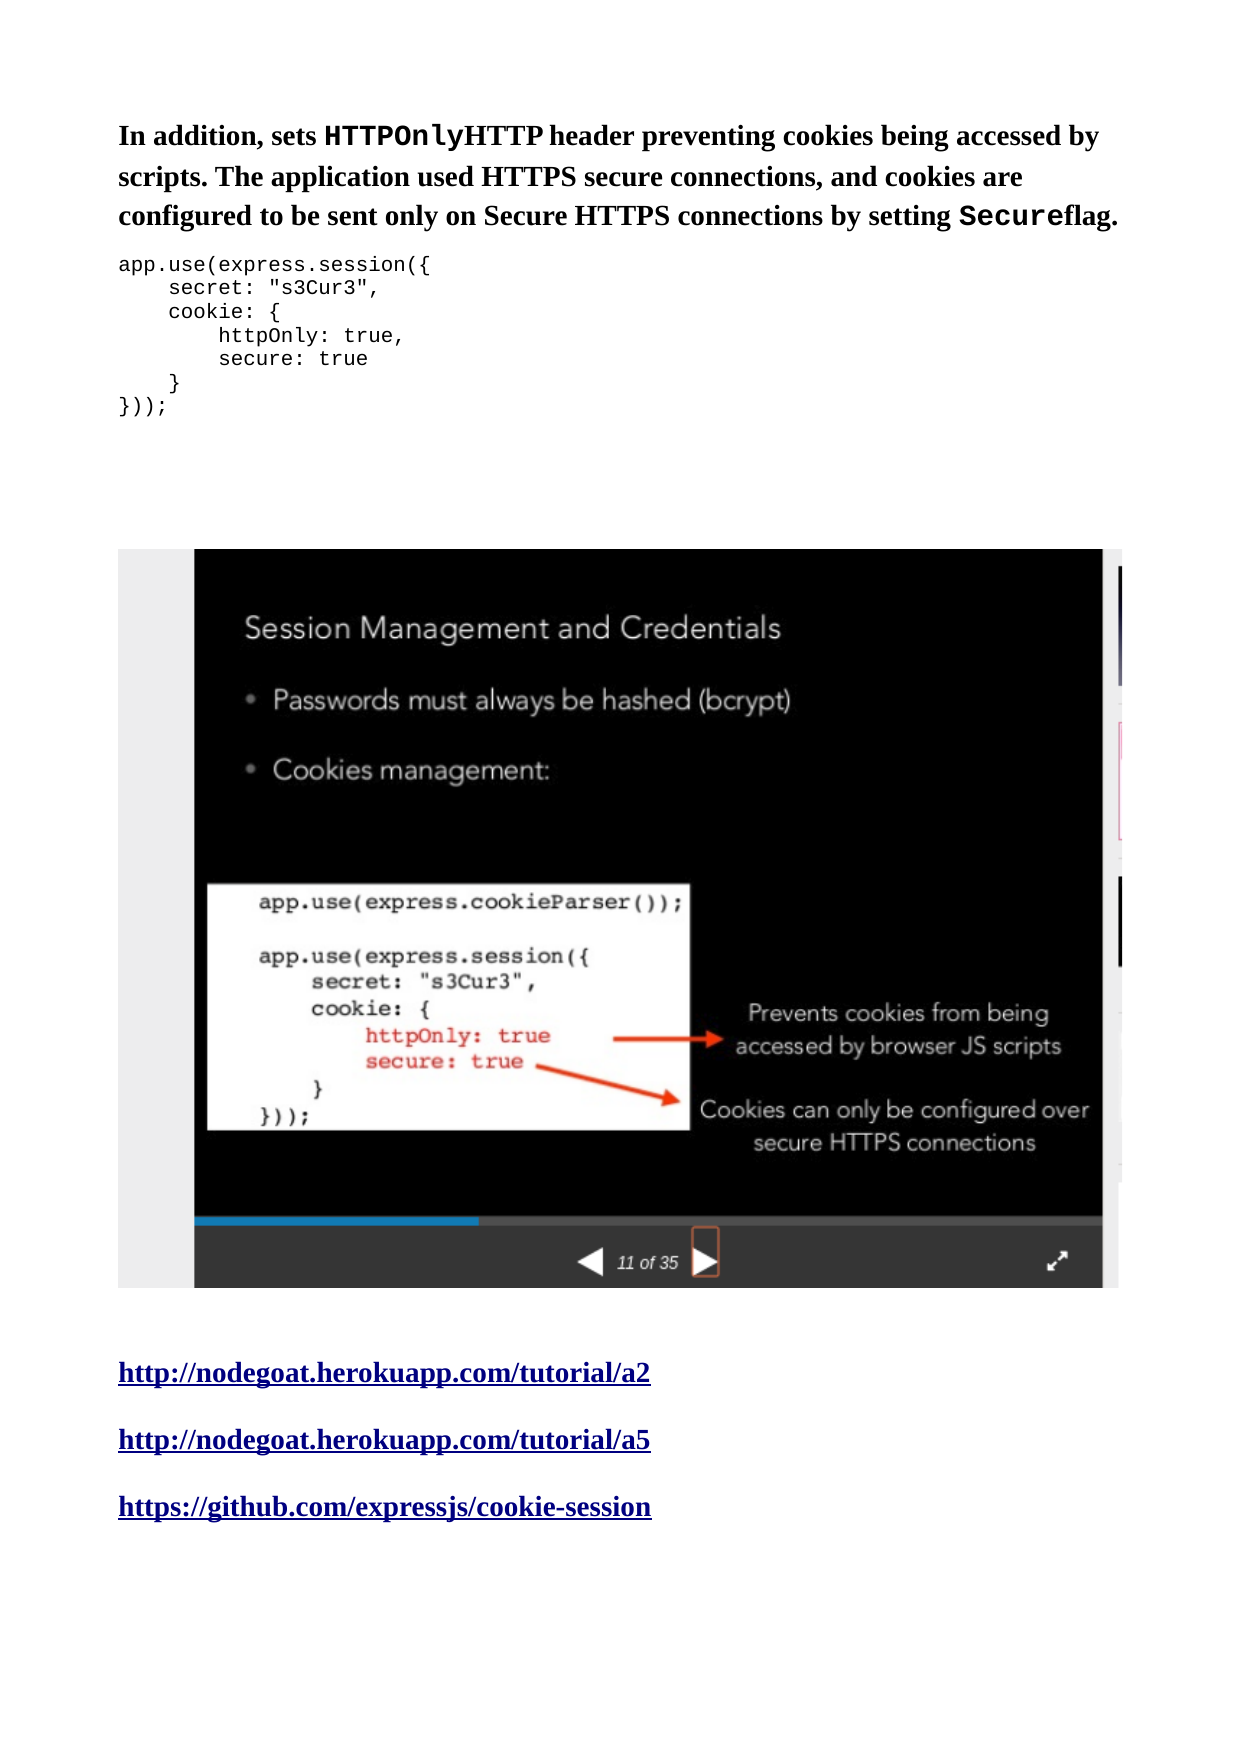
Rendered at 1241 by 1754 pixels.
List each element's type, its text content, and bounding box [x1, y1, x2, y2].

text secure: true [118, 348, 1122, 372]
text http://nodegoat.herokuapp.com/tutorial/a5 [118, 1422, 1122, 1456]
text http://nodegoat.herokuapp.com/tutorial/a2 [118, 1355, 1122, 1388]
text } [118, 372, 1122, 396]
text httpOnly: true, [118, 324, 1122, 348]
text })); [118, 396, 1122, 419]
text In addition, sets HTTPOnlyHTTP header preventing cookies being accessed by scripts. The application used HTTPS secure connections, and cookies are configured to be sent only on Secure HTTPS connections by setting Secureflag. [118, 118, 1122, 234]
text cookie: { [118, 301, 1122, 324]
picture [118, 549, 1123, 1288]
text https://github.com/expressjs/cookie-session [118, 1489, 1122, 1523]
text secret: "s3Cur3", [118, 277, 1122, 301]
text app.use(express.session({ [118, 254, 1122, 277]
